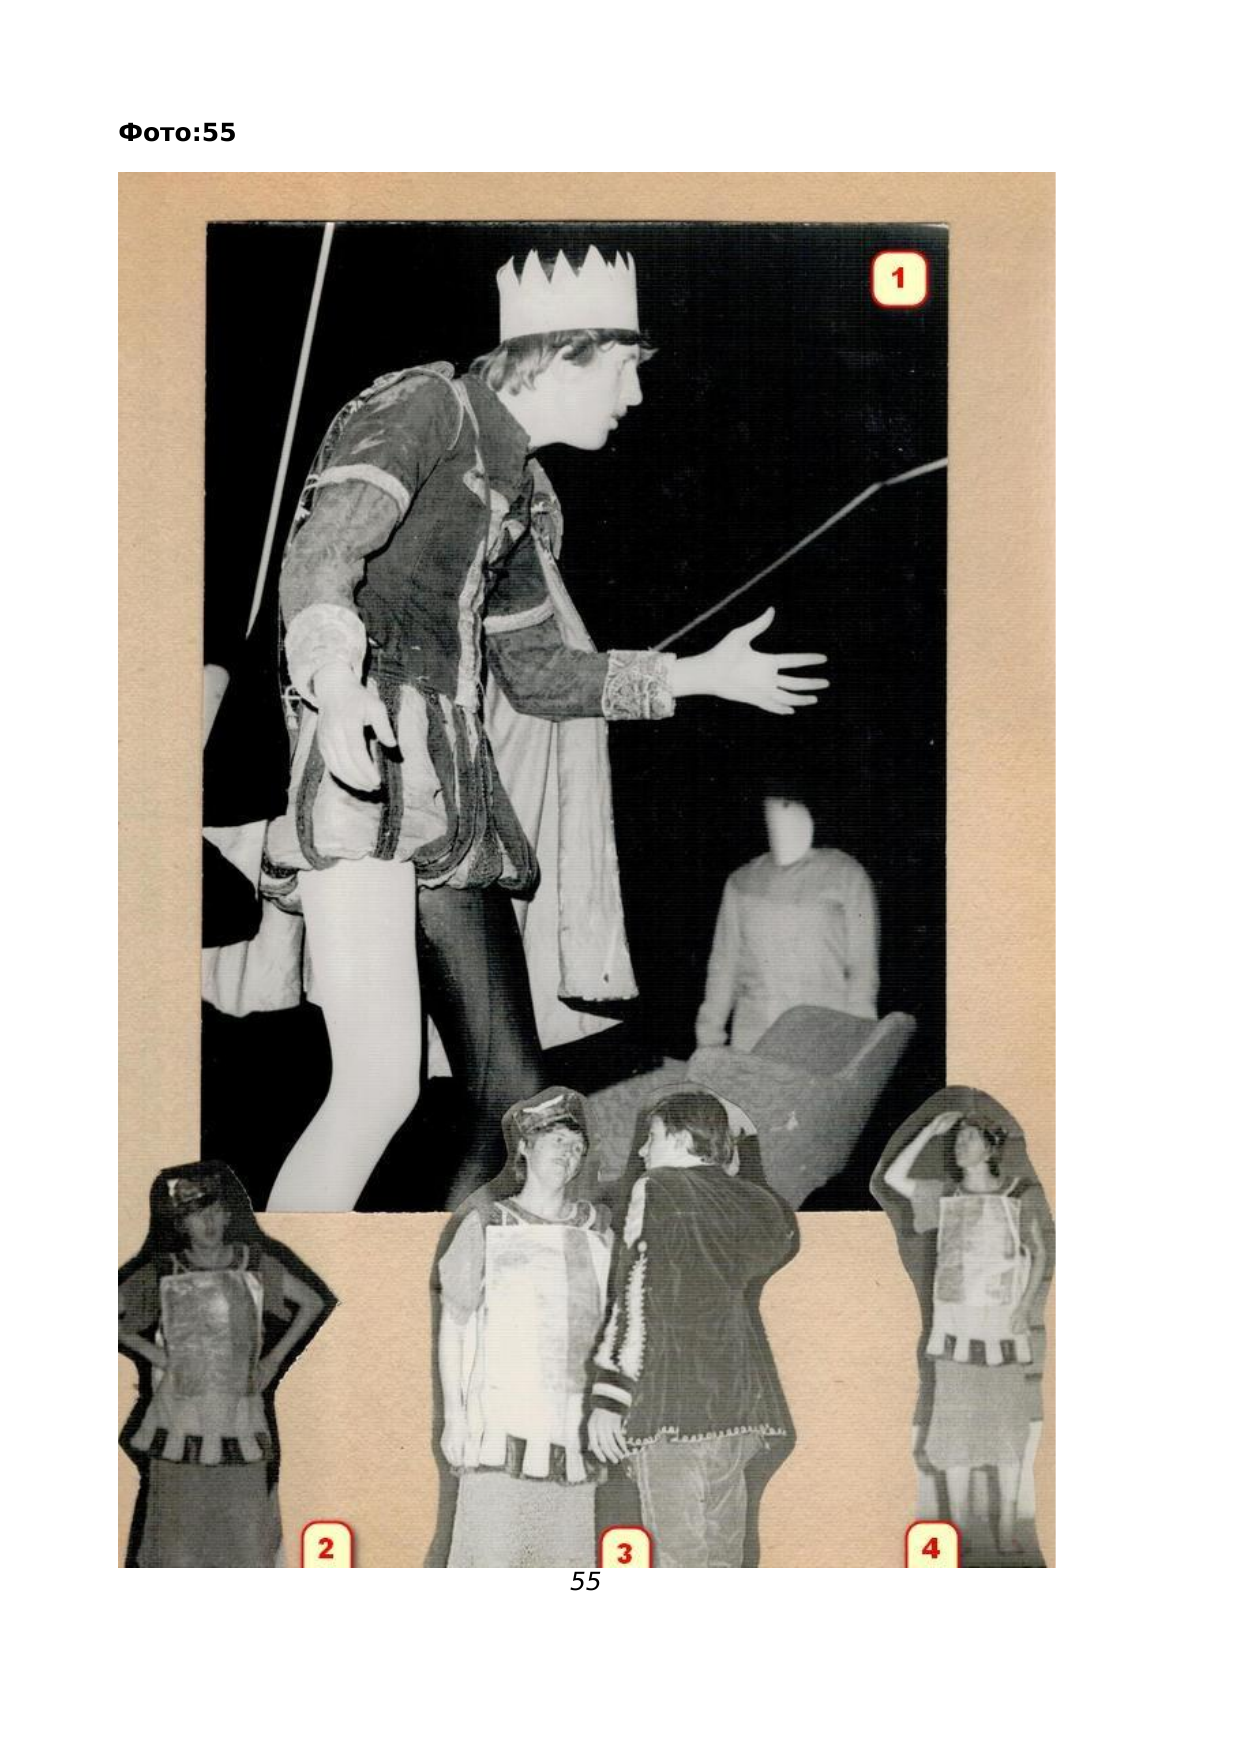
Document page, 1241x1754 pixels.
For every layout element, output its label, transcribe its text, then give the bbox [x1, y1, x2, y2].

picture [118, 172, 1056, 1568]
subtitle Фото:55 [118, 118, 1122, 147]
text 55 [118, 1568, 1056, 1597]
